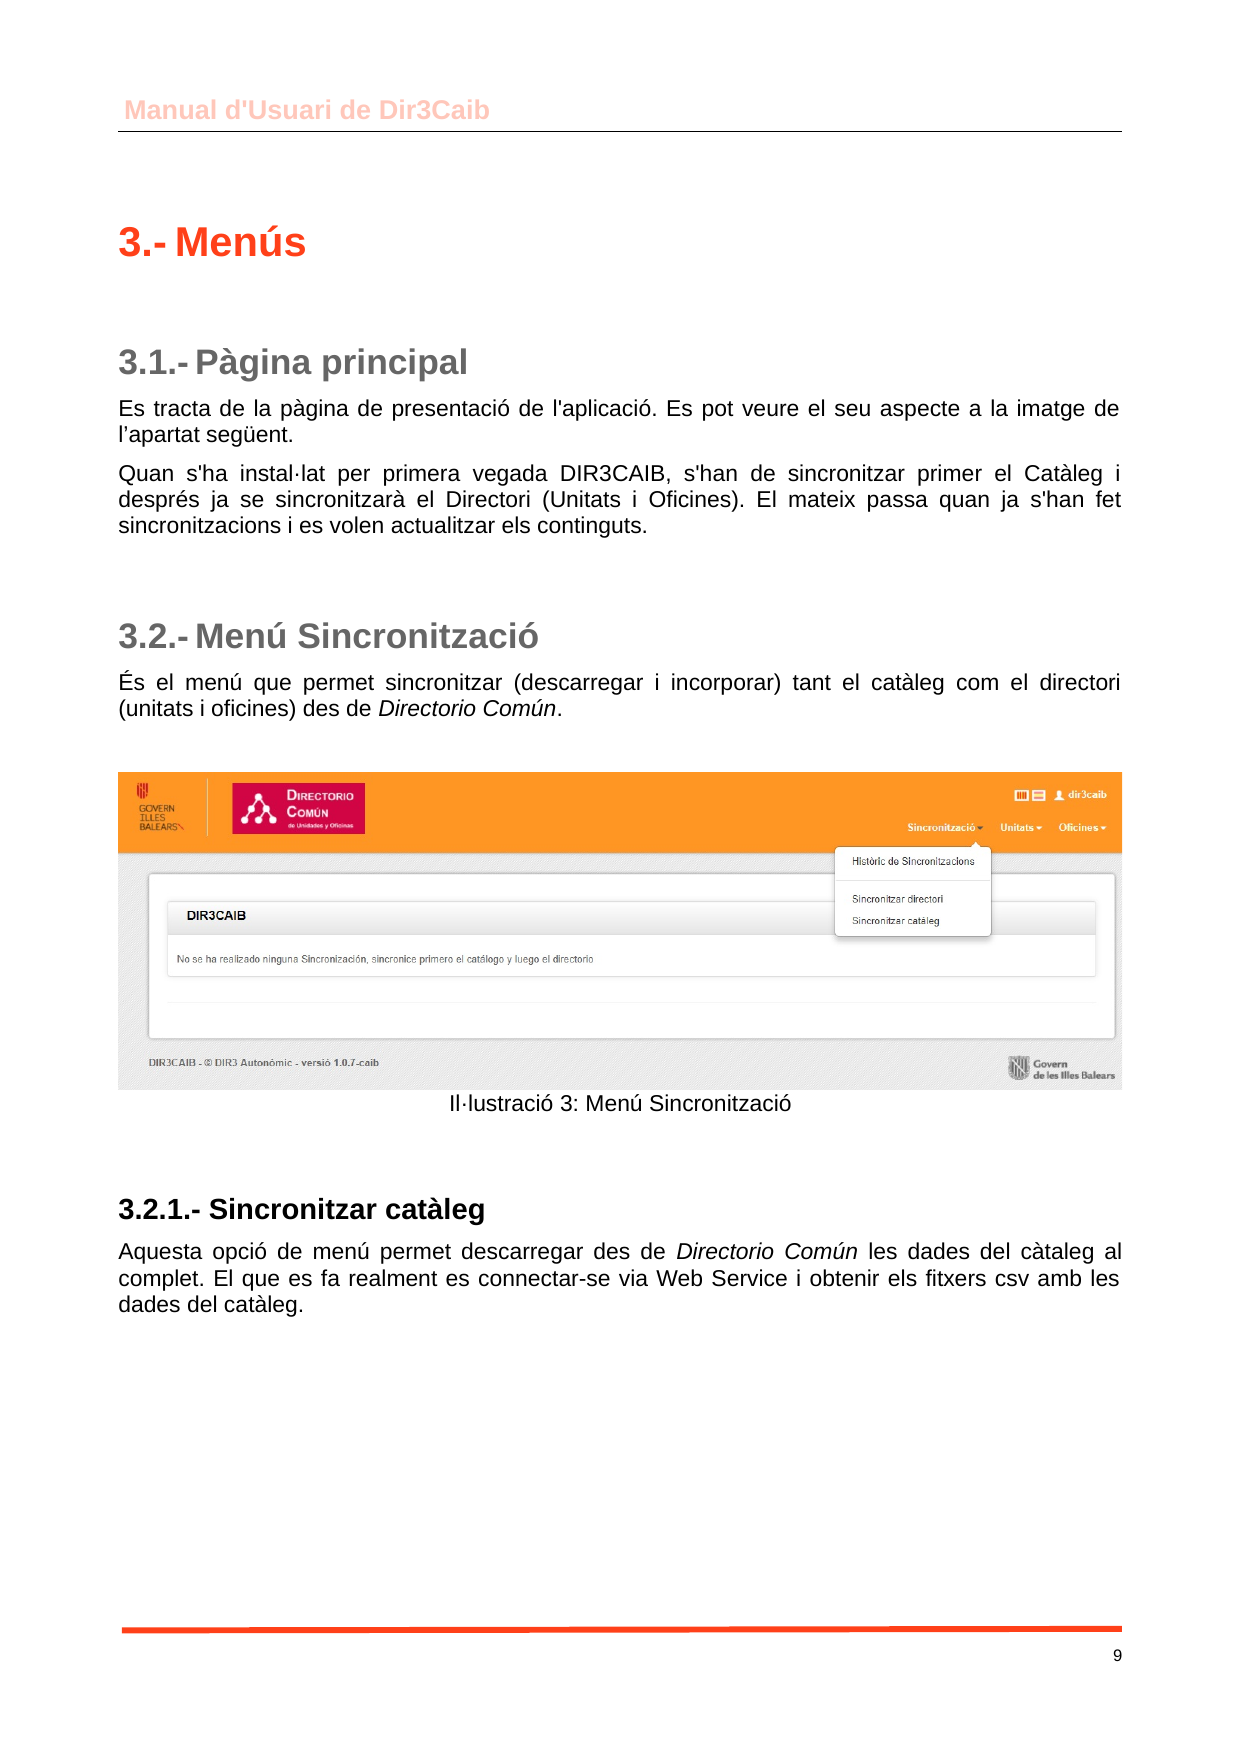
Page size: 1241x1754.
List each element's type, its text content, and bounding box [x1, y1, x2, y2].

subtitle Menú Sincronització [118, 615, 1122, 656]
text És el menú que permet sincronitzar (descarregar i incorporar) tant el catàleg com el directori (unitats i oficines) des de Directorio Común. [118, 668, 1122, 721]
text Quan s'ha instal·lat per primera vegada DIR3CAIB, s'han de sincronitzar primer el Catàleg i després ja se sincronitzarà el Directori (Unitats i Oficines). El mateix passa quan ja s'han fet sincronitzacions i es volen actualitzar els continguts. [118, 460, 1122, 539]
text Es tracta de la pàgina de presentació de l'aplicació. Es pot veure el seu aspecte a la imatge de l’apartat següent. [118, 394, 1122, 447]
picture [118, 772, 1123, 1090]
subtitle Menús [118, 217, 1122, 265]
subtitle Sincronitzar catàleg [118, 1192, 1122, 1226]
subtitle Pàgina principal [118, 341, 1122, 382]
text Il·lustració 3: Menú Sincronització [118, 1090, 1122, 1116]
text Aquesta opció de menú permet descarregar des de Directorio Común les dades del càtaleg al complet. El que es fa realment es connectar-se via Web Service i obtenir els fitxers csv amb les dades del catàleg. [118, 1238, 1122, 1317]
